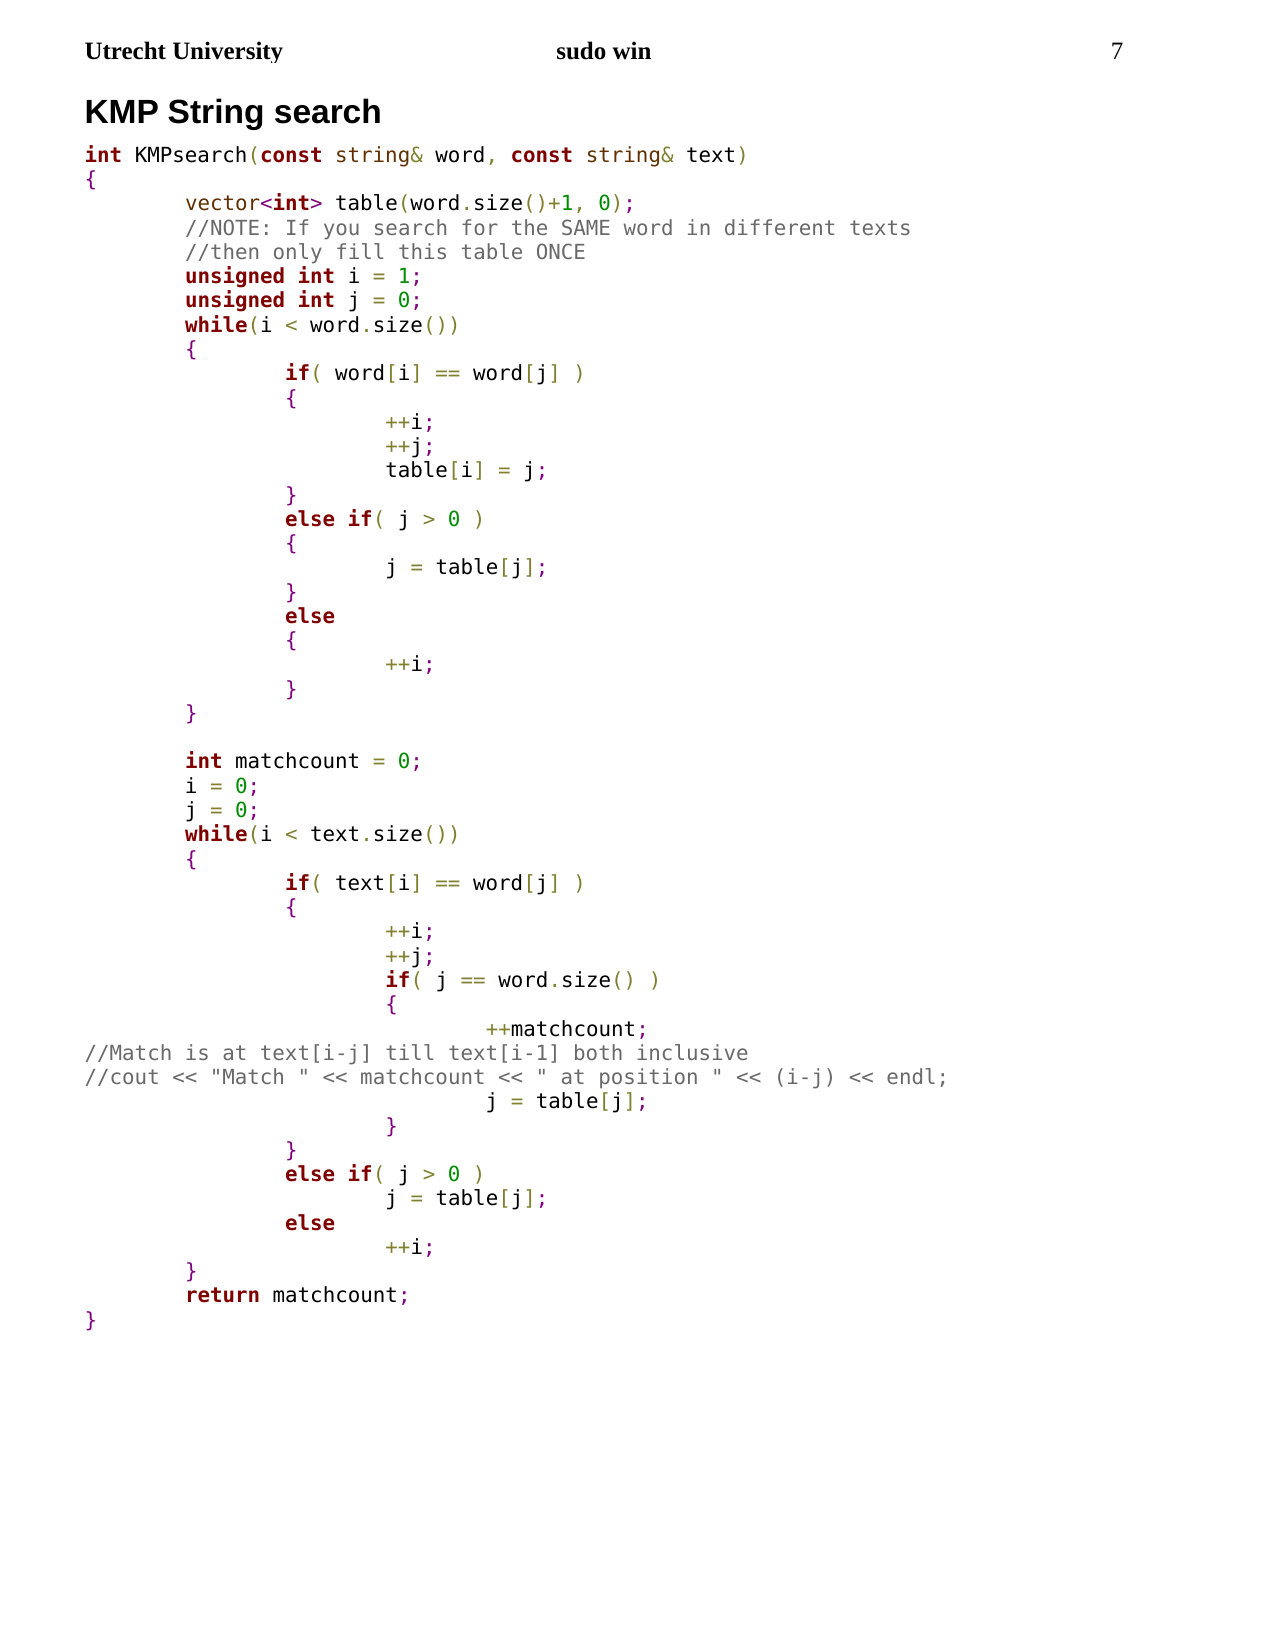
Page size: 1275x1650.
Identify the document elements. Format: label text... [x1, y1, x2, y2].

text { [84, 167, 1206, 191]
text int matchcount = 0; [84, 749, 1206, 774]
text ++j; [84, 944, 1206, 968]
text } [84, 1138, 1206, 1162]
text } [84, 1259, 1206, 1283]
text j = table[j]; [84, 1089, 1206, 1114]
text } [84, 701, 1206, 725]
subtitle KMP String search [84, 92, 1206, 131]
text while(i < text.size()) [84, 822, 1206, 847]
text ++matchcount; [84, 1017, 1206, 1041]
text //cout << "Match " << matchcount << " at position " << (i-j) << endl; [84, 1065, 1206, 1089]
text else if( j > 0 ) [84, 1162, 1206, 1186]
text else if( j > 0 ) [84, 507, 1206, 531]
text table[i] = j; [84, 458, 1206, 483]
text } [84, 483, 1206, 507]
text if( text[i] == word[j] ) [84, 871, 1206, 895]
text i = 0; [84, 774, 1206, 798]
text j = 0; [84, 798, 1206, 822]
text { [84, 531, 1206, 555]
text { [84, 628, 1206, 652]
text j = table[j]; [84, 1186, 1206, 1211]
text vector<int> table(word.size()+1, 0); [84, 191, 1206, 216]
text //NOTE: If you search for the SAME word in different texts [84, 216, 1206, 240]
text ++i; [84, 919, 1206, 944]
text ++i; [84, 410, 1206, 434]
text } [84, 1308, 1206, 1332]
text return matchcount; [84, 1283, 1206, 1308]
text if( word[i] == word[j] ) [84, 361, 1206, 386]
text //then only fill this table ONCE [84, 240, 1206, 264]
text ++i; [84, 1235, 1206, 1259]
text { [84, 895, 1206, 919]
text else [84, 1211, 1206, 1235]
text int KMPsearch(const string& word, const string& text) [84, 143, 1206, 167]
text //Match is at text[i-j] till text[i-1] both inclusive [84, 1041, 1206, 1065]
text else [84, 604, 1206, 628]
text { [84, 337, 1206, 361]
text unsigned int i = 1; [84, 264, 1206, 288]
text { [84, 847, 1206, 871]
text } [84, 677, 1206, 701]
text ++j; [84, 434, 1206, 458]
text } [84, 1114, 1206, 1138]
text { [84, 386, 1206, 410]
text while(i < word.size()) [84, 313, 1206, 337]
text } [84, 580, 1206, 604]
text { [84, 992, 1206, 1017]
text unsigned int j = 0; [84, 288, 1206, 313]
text j = table[j]; [84, 555, 1206, 580]
text if( j == word.size() ) [84, 968, 1206, 992]
text ++i; [84, 652, 1206, 677]
